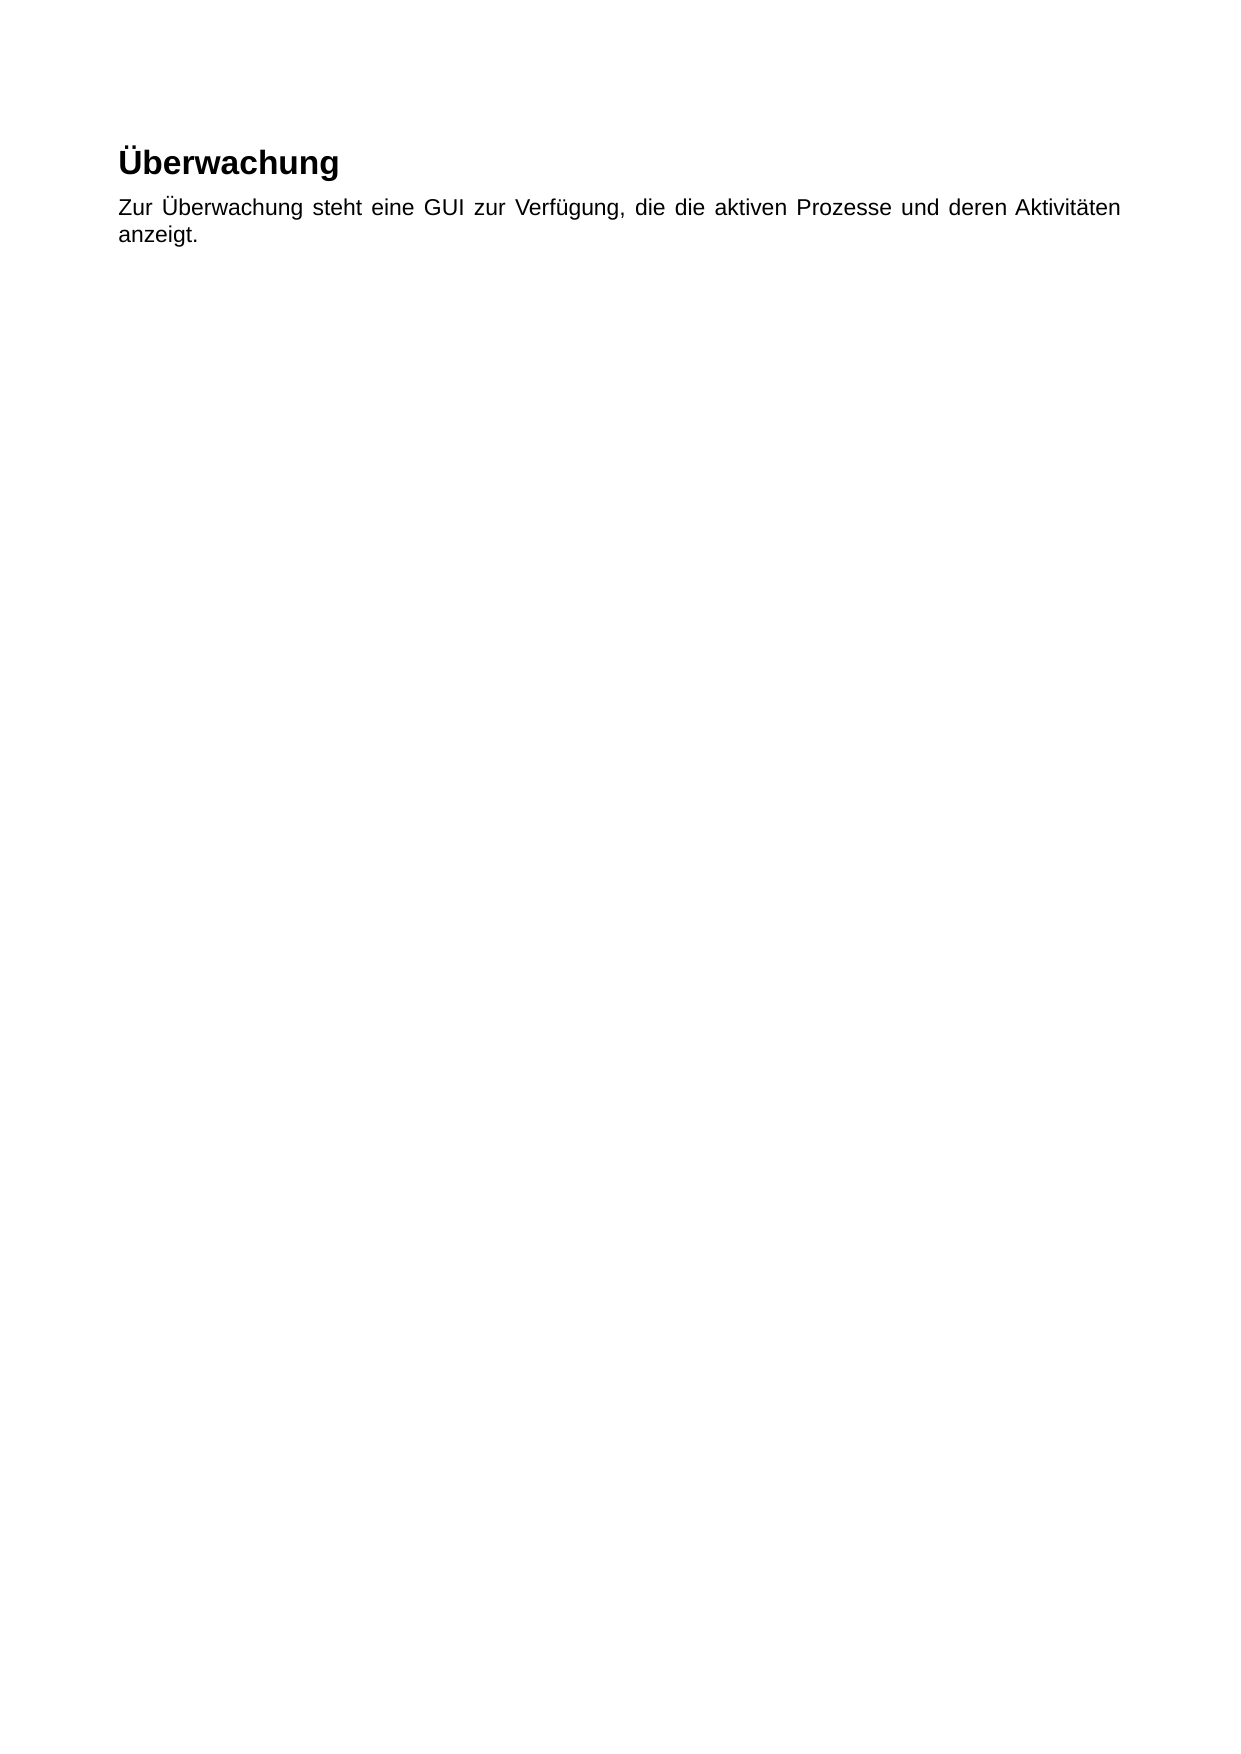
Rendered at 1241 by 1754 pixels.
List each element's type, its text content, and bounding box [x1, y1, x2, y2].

text Zur Überwachung steht eine GUI zur Verfügung, die die aktiven Prozesse und deren Aktivitäten anzeigt. [118, 194, 1122, 247]
subtitle Überwachung [118, 143, 1122, 182]
